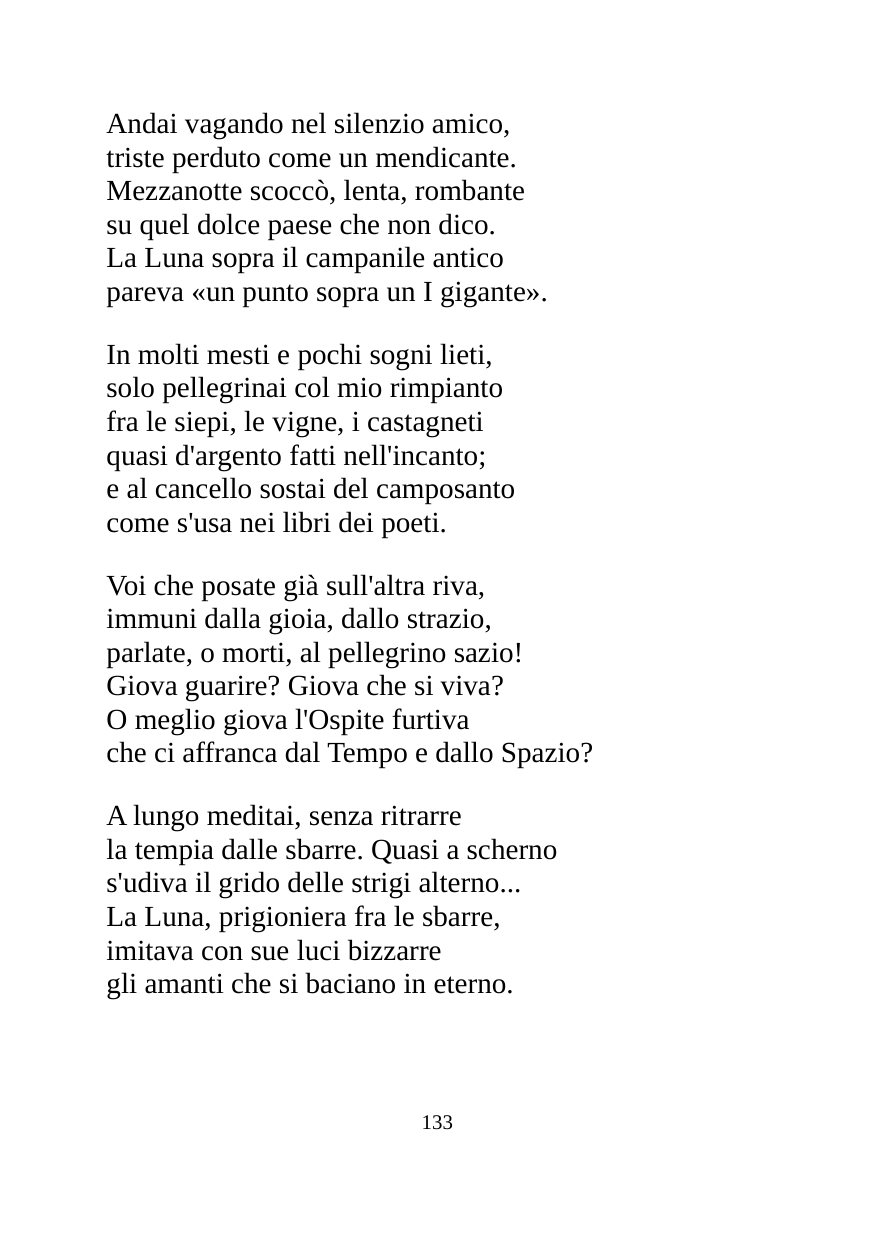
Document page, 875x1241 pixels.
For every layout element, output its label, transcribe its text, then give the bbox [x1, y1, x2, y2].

text fra le siepi, le vigne, i castagneti [106, 404, 768, 438]
text parlate, o morti, al pellegrino sazio! [106, 635, 768, 668]
text triste perduto come un mendicante. [106, 140, 768, 173]
text la tempia dalle sbarre. Quasi a scherno [106, 832, 768, 866]
text e al cancello sostai del camposanto [106, 471, 768, 505]
text imitava con sue luci bizzarre [106, 933, 768, 966]
text solo pellegrinai col mio rimpianto [106, 371, 768, 404]
text A lungo meditai, senza ritrarre [106, 798, 768, 832]
text s'udiva il grido delle strigi alterno... [106, 866, 768, 899]
text Voi che posate già sull'altra riva, [106, 568, 768, 601]
text immuni dalla gioia, dallo strazio, [106, 601, 768, 635]
text La Luna sopra il campanile antico [106, 240, 768, 274]
text Giova guarire? Giova che si viva? [106, 668, 768, 702]
text In molti mesti e pochi sogni lieti, [106, 337, 768, 371]
text su quel dolce paese che non dico. [106, 207, 768, 240]
text che ci affranca dal Tempo e dallo Spazio? [106, 735, 768, 769]
text La Luna, prigioniera fra le sbarre, [106, 899, 768, 933]
text Andai vagando nel silenzio amico, [106, 106, 768, 140]
text quasi d'argento fatti nell'incanto; [106, 438, 768, 471]
text pareva «un punto sopra un I gigante». [106, 274, 768, 307]
text O meglio giova l'Ospite furtiva [106, 702, 768, 735]
text gli amanti che si baciano in eterno. [106, 966, 768, 1000]
text come s'usa nei libri dei poeti. [106, 505, 768, 538]
text Mezzanotte scoccò, lenta, rombante [106, 173, 768, 207]
